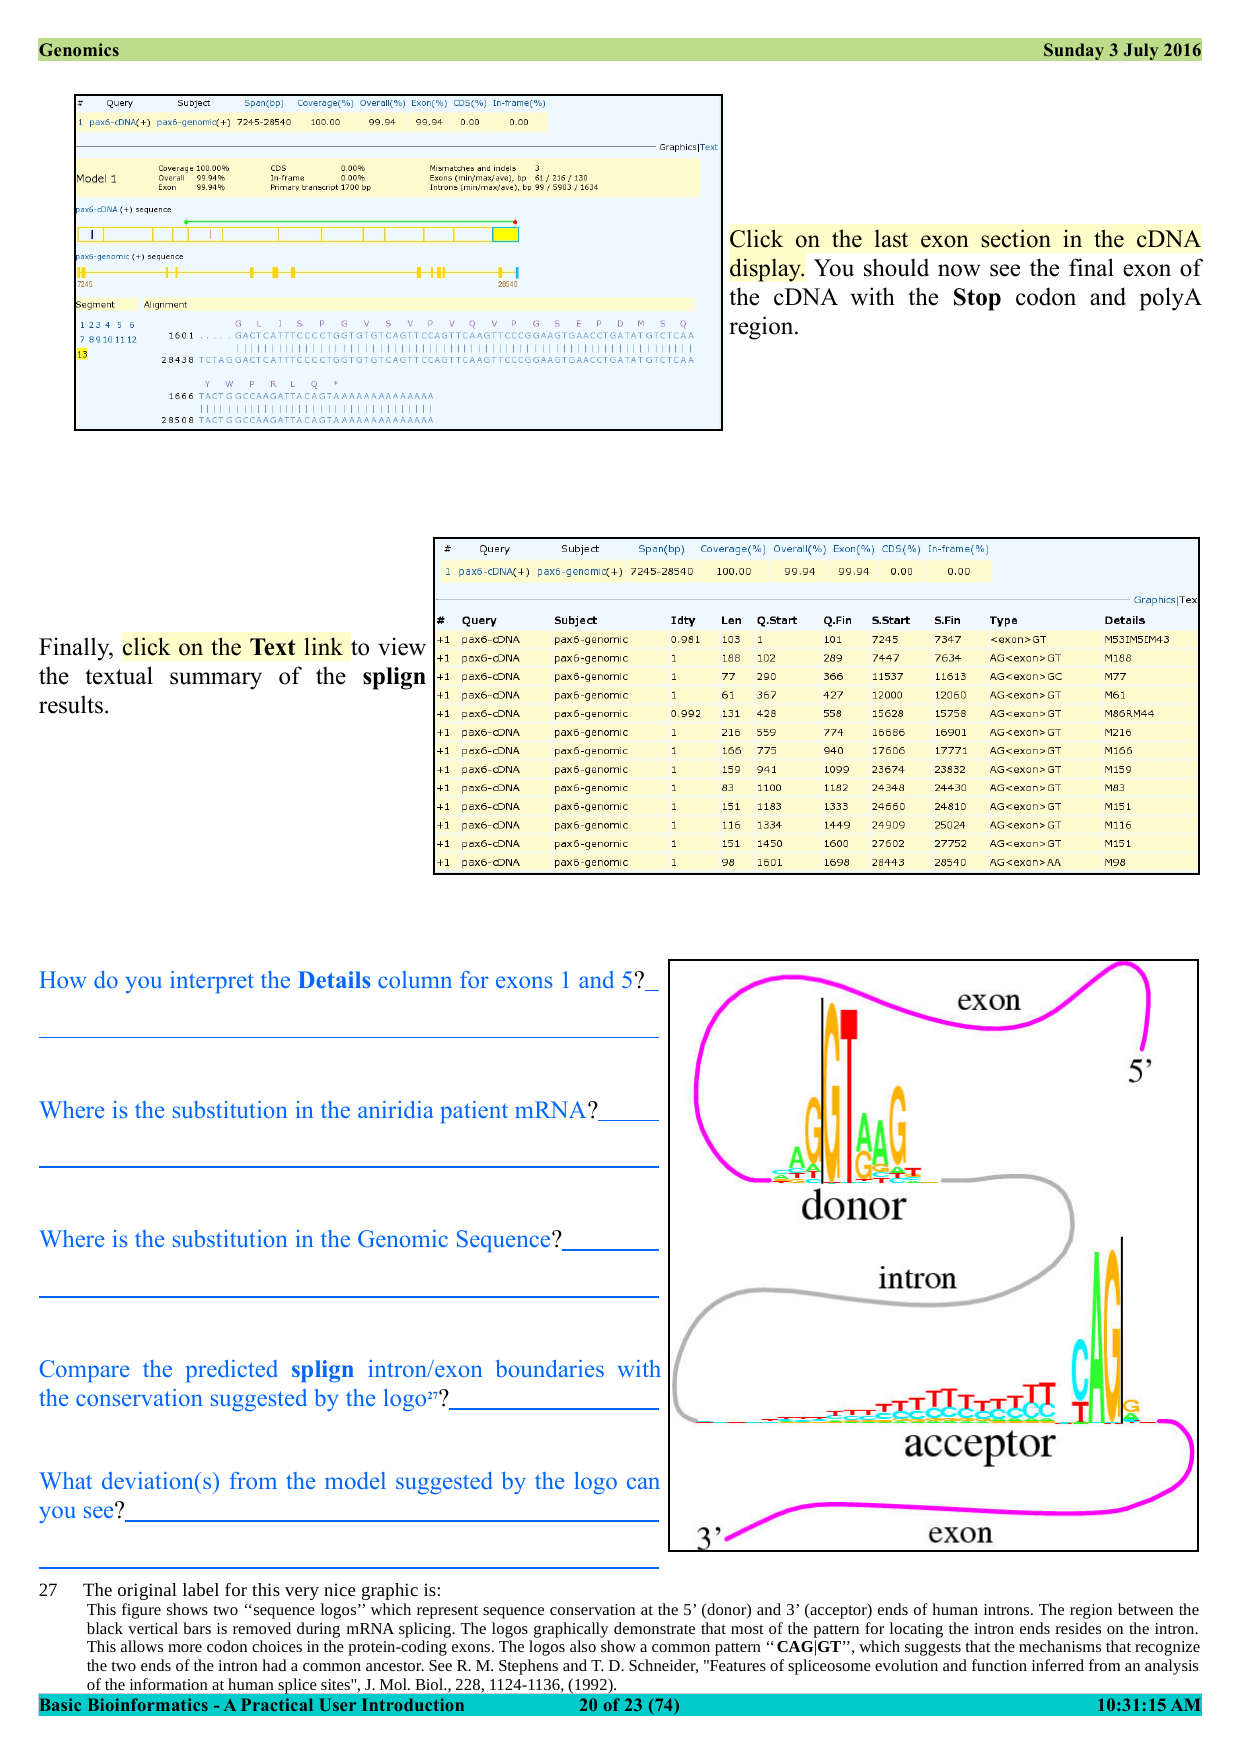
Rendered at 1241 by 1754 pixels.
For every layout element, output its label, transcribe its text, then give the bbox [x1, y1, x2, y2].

text This figure shows two ‘‘sequence logos’’ which represent sequence conservation at the 5’ (donor) and 3’ (acceptor) ends of human introns. The region between the black vertical bars is removed during mRNA splicing. The logos graphically demonstrate that most of the pattern for locating the intron ends resides on the intron. This allows more codon choices in the protein-coding exons. The logos also show a common pattern ‘‘CAG|GT’’, which suggests that the mechanisms that recognize the two ends of the intron had a common ancestor. See R. M. Stephens and T. D. Schneider, "Features of spliceosome evolution and function inferred from an analysis of the information at human splice sites", J. Mol. Biol., 228, 1124-1136, (1992). [87, 1601, 1201, 1693]
text Where is the substitution in the Genomic Sequence? [38, 1224, 667, 1253]
picture [76, 96, 721, 429]
text How do you interpret the Details column for exons 1 and 5? [38, 965, 667, 994]
picture [670, 961, 1197, 1550]
text The original label for this very nice graphic is: [38, 1579, 1202, 1601]
text [38, 224, 74, 340]
text Click on the last exon section in the cDNA display. You should now see the final exon of the cDNA with the Stop codon and polyA region. [723, 224, 1202, 340]
text Compare the predicted splign intron/exon boundaries with the conservation suggested by the logo? [38, 1354, 667, 1412]
text Finally, click on the Text link to view the textual summary of the splign results. [38, 632, 432, 719]
picture [435, 539, 1198, 873]
text What deviation(s) from the model suggested by the logo can you see? [38, 1466, 667, 1524]
text Where is the substitution in the aniridia patient mRNA? [38, 1094, 667, 1123]
